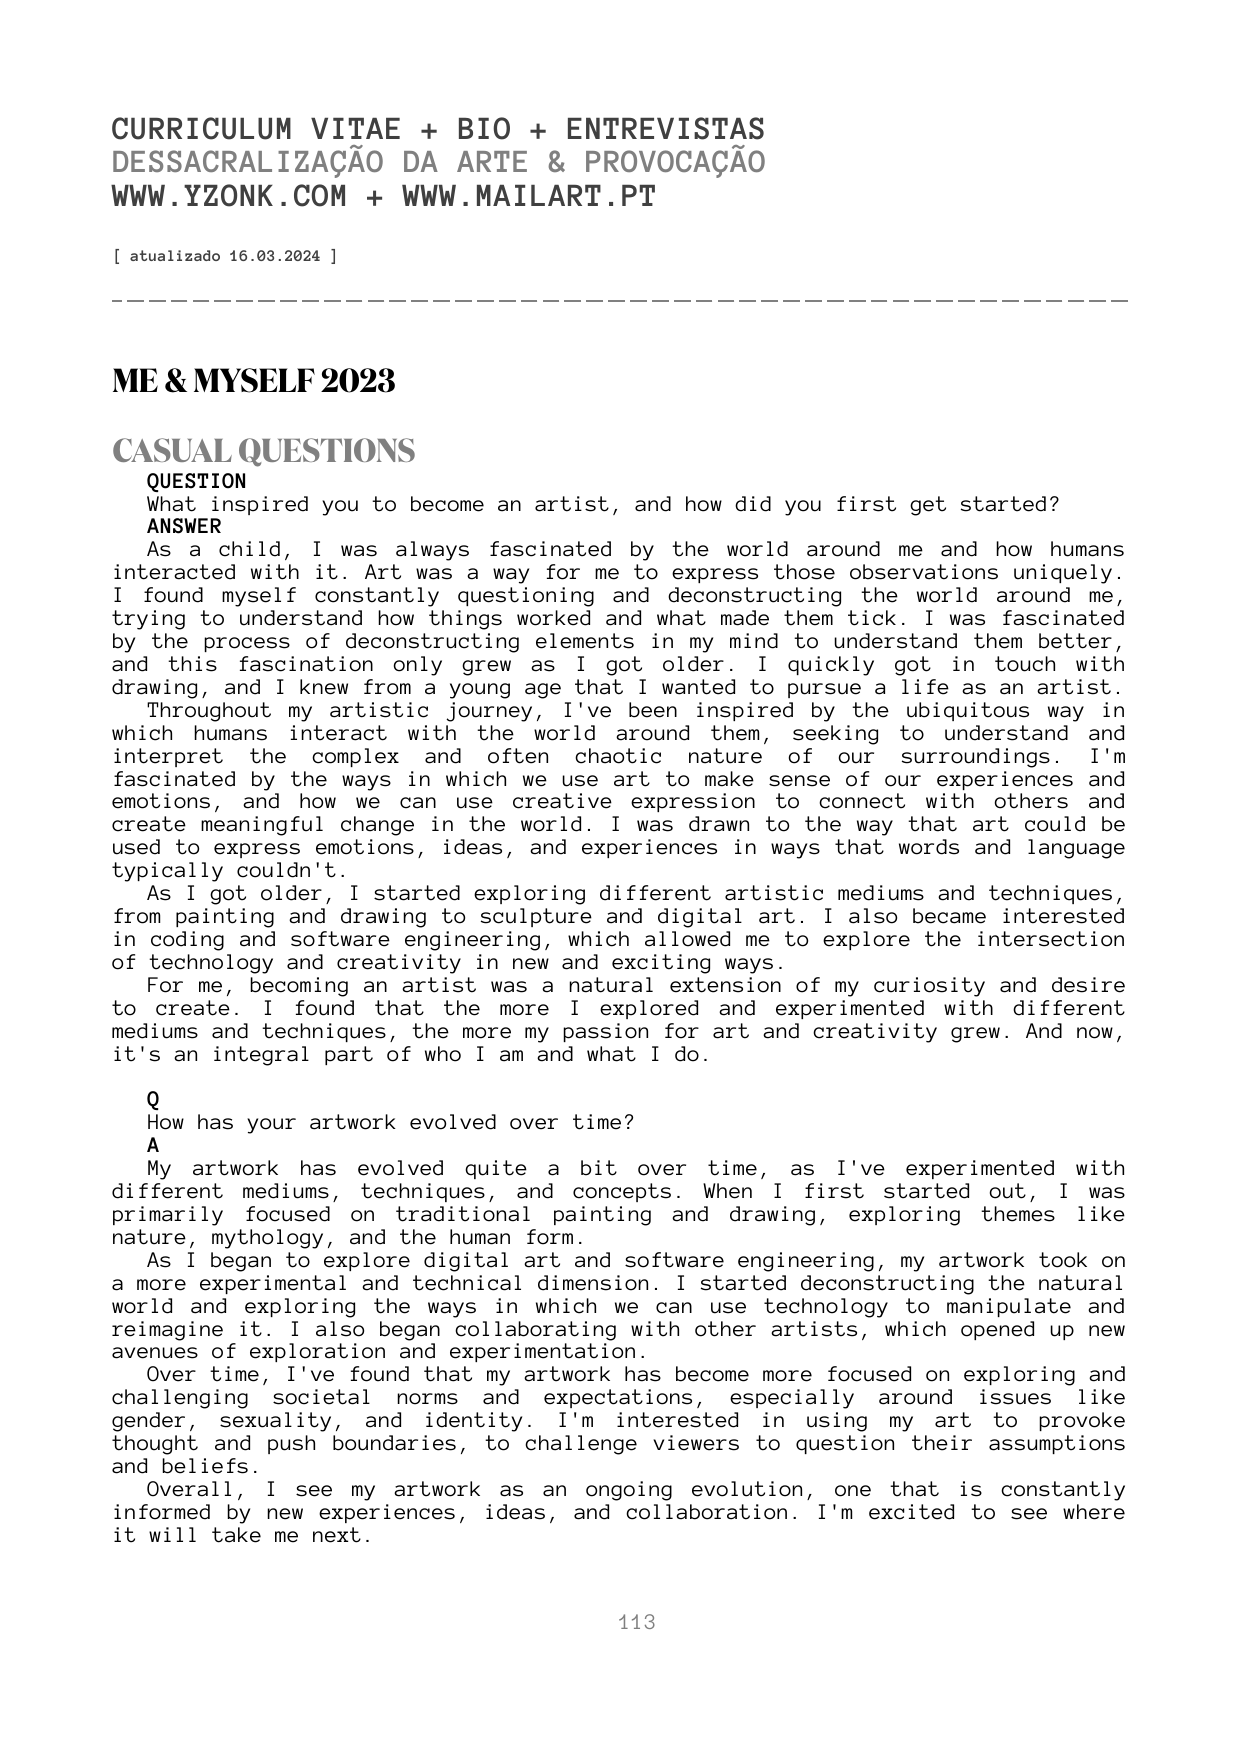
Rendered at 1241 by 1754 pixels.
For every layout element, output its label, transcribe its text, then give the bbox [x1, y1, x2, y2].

text My artwork has evolved quite a bit over time, as I've experimented with different mediums, techniques, and concepts. When I first started out, I was primarily focused on traditional painting and drawing, exploring themes like nature, mythology, and the human form. [112, 1157, 1128, 1248]
text What inspired you to become an artist, and how did you first get started? [112, 492, 1128, 515]
text As I got older, I started exploring different artistic mediums and techniques, from painting and drawing to sculpture and digital art. I also became interested in coding and software engineering, which allowed me to explore the intersection of technology and creativity in new and exciting ways. [112, 882, 1128, 973]
subtitle ME & MYSELF 2023 [112, 367, 1128, 400]
text For me, becoming an artist was a natural extension of my curiosity and desire to create. I found that the more I explored and experimented with different mediums and techniques, the more my passion for art and creativity grew. And now, it's an integral part of who I am and what I do. [112, 973, 1128, 1065]
text A [112, 1134, 1128, 1157]
text As a child, I was always fascinated by the world around me and how humans interacted with it. Art was a way for me to express those observations uniquely. I found myself constantly questioning and deconstructing the world around me, trying to understand how things worked and what made them tick. I was fascinated by the process of deconstructing elements in my mind to understand them better, and this fascination only grew as I got older. I quickly got in touch with drawing, and I knew from a young age that I wanted to pursue a life as an artist. [112, 538, 1128, 698]
text How has your artwork evolved over time? [112, 1111, 1128, 1134]
subtitle Casual Questions [112, 436, 1128, 469]
text Q [112, 1088, 1128, 1111]
text As I began to explore digital art and software engineering, my artwork took on a more experimental and technical dimension. I started deconstructing the natural world and exploring the ways in which we can use technology to manipulate and reimagine it. I also began collaborating with other artists, which opened up new avenues of exploration and experimentation. [112, 1248, 1128, 1363]
text Throughout my artistic journey, I've been inspired by the ubiquitous way in which humans interact with the world around them, seeking to understand and interpret the complex and often chaotic nature of our surroundings. I'm fascinated by the ways in which we use art to make sense of our experiences and emotions, and how we can use creative expression to connect with others and create meaningful change in the world. I was drawn to the way that art could be used to express emotions, ideas, and experiences in ways that words and language typically couldn't. [112, 698, 1128, 882]
text Over time, I've found that my artwork has become more focused on exploring and challenging societal norms and expectations, especially around issues like gender, sexuality, and identity. I'm interested in using my art to provoke thought and push boundaries, to challenge viewers to question their assumptions and beliefs. [112, 1363, 1128, 1478]
text Overall, I see my artwork as an ongoing evolution, one that is constantly informed by new experiences, ideas, and collaboration. I'm excited to see where it will take me next. [112, 1478, 1128, 1546]
text QUESTION [112, 469, 1128, 492]
text ANSWER [112, 515, 1128, 538]
